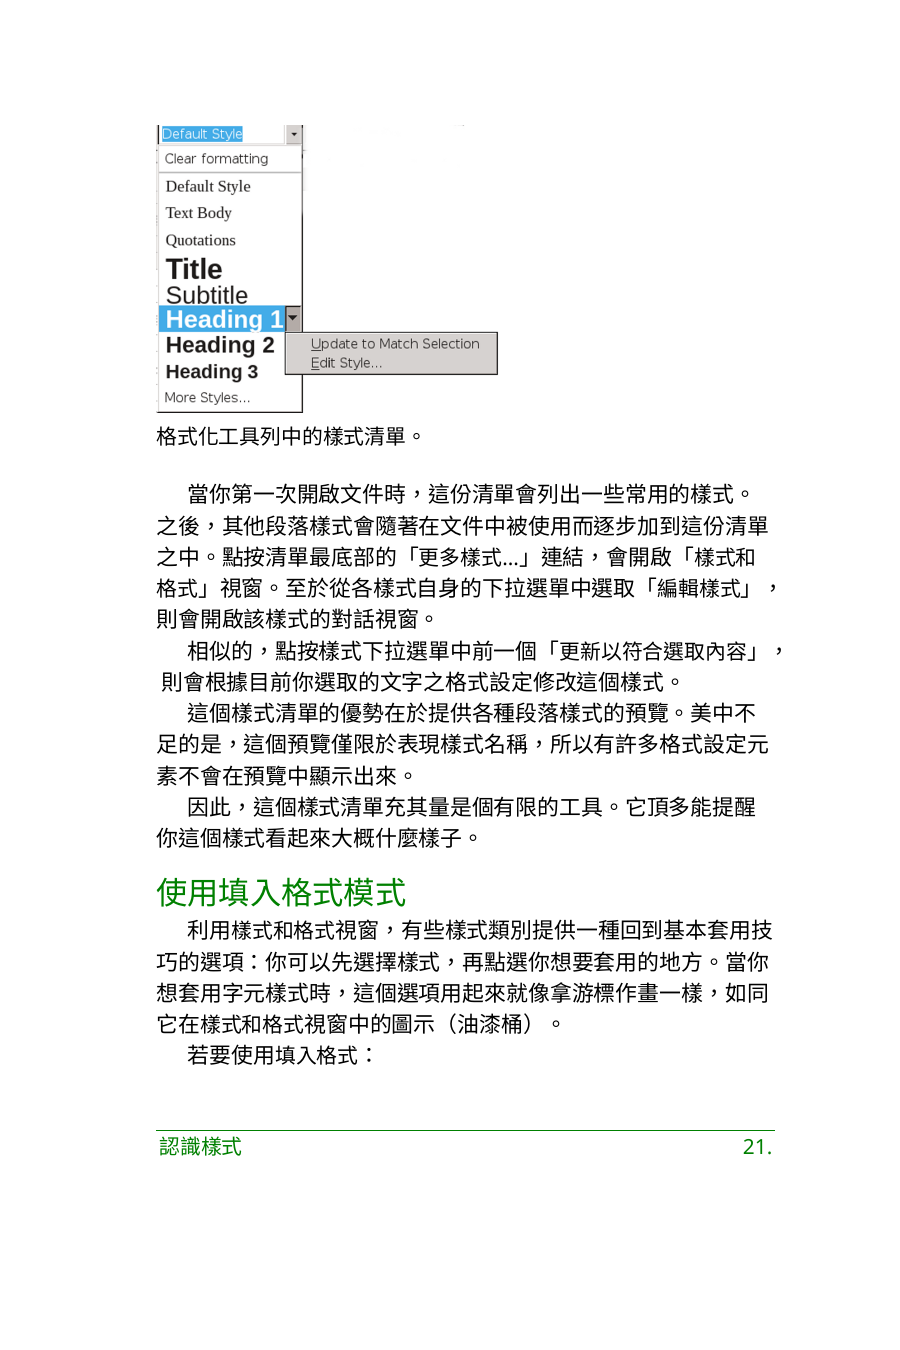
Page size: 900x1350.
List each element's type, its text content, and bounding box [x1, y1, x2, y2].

subtitle 使用填入格式模式 [156, 868, 775, 914]
table_cell 格式化工具列中的樣式清單。 [156, 415, 775, 462]
text 相似的，點按樣式下拉選單中前一個「更新以符合選取內容」， 則會根據目前你選取的文字之格式設定修改這個樣式。 [156, 634, 775, 697]
text 若要使用填入格式： [156, 1039, 775, 1070]
table_header [156, 125, 775, 415]
picture [156, 125, 502, 413]
text 利用樣式和格式視窗，有些樣式類別提供一種回到基本套用技巧的選項：你可以先選擇樣式，再點選你想要套用的地方。當你想套用字元樣式時，這個選項用起來就像拿游標作畫一樣，如同它在樣式和格式視窗中的圖示（油漆桶）。 [156, 914, 775, 1039]
text 當你第一次開啟文件時，這份清單會列出一些常用的樣式。之後，其他段落樣式會隨著在文件中被使用而逐步加到這份清單之中。點按清單最底部的「更多樣式...」連結，會開啟「樣式和格式」視窗。至於從各樣式自身的下拉選單中選取「編輯樣式」，則會開啟該樣式的對話視窗。 [156, 478, 775, 634]
text 因此，這個樣式清單充其量是個有限的工具。它頂多能提醒你這個樣式看起來大概什麼樣子。 [156, 790, 775, 853]
text 這個樣式清單的優勢在於提供各種段落樣式的預覽。美中不足的是，這個預覽僅限於表現樣式名稱，所以有許多格式設定元素不會在預覽中顯示出來。 [156, 697, 775, 790]
